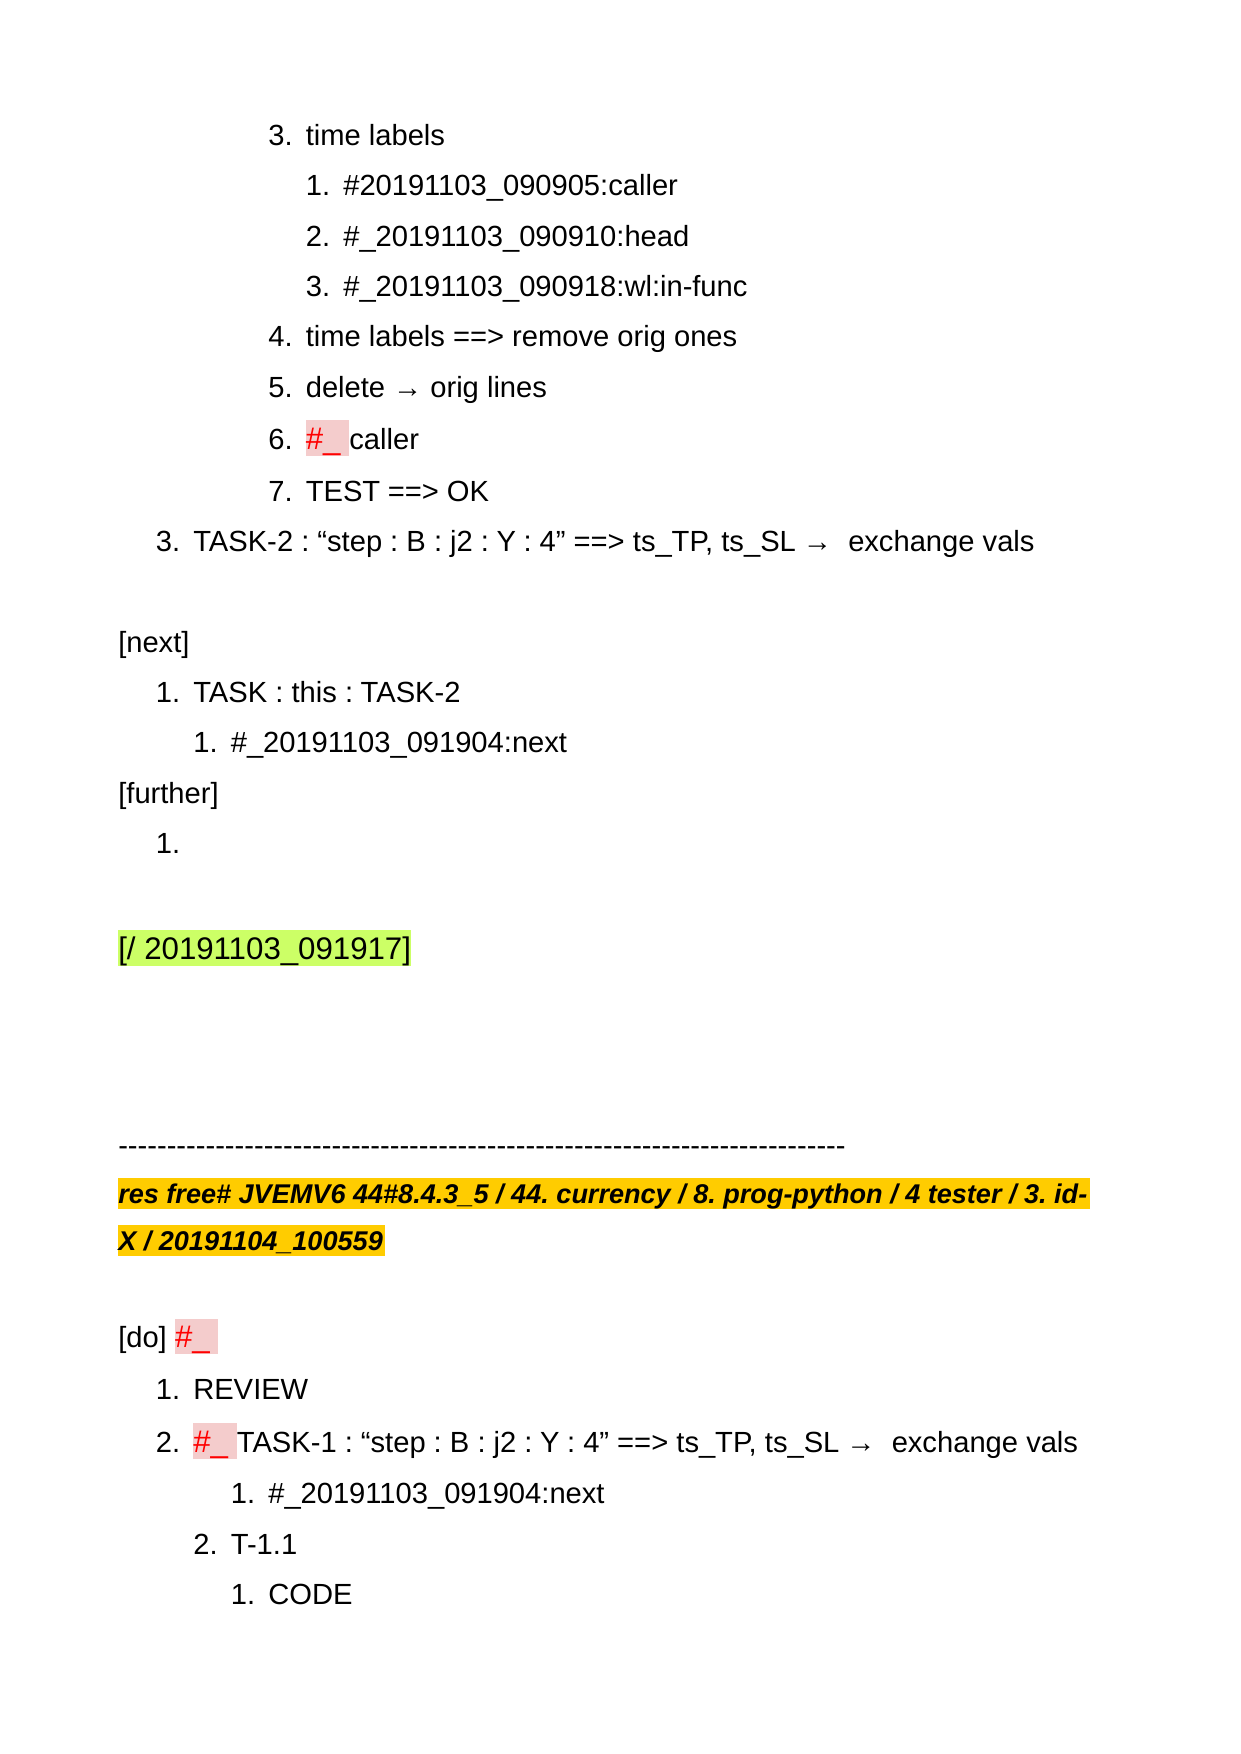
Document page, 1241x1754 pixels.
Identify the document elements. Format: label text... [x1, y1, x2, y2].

text res free# JVEMV6 44#8.4.3_5 / 44. currency / 8. prog-python / 4 tester / 3. id-X / 20191104_100559 [118, 1178, 1122, 1256]
list time labels ==> remove orig ones [268, 319, 1122, 353]
text [do] #_ [118, 1318, 1122, 1354]
text [next] [118, 625, 1122, 658]
list #_ TASK-1 : “step : B : j2 : Y : 4” ==> ts_TP, ts_SL → exchange vals [156, 1423, 1122, 1459]
list #_20191103_090910:head [306, 219, 1122, 252]
list #_20191103_091904:next [193, 725, 1122, 759]
list #_ caller [268, 420, 1122, 456]
list #20191103_090905:caller [306, 168, 1122, 202]
list T-1.1 [193, 1527, 1122, 1560]
list CODE [231, 1577, 1122, 1611]
list time labels [268, 118, 1122, 152]
list REVIEW [156, 1372, 1122, 1406]
list TASK : this : TASK-2 [156, 675, 1122, 709]
list TASK-2 : “step : B : j2 : Y : 4” ==> ts_TP, ts_SL → exchange vals [156, 524, 1122, 558]
text [/ 20191103_091917] [118, 876, 1122, 966]
list #_20191103_090918:wl:in-func [306, 269, 1122, 303]
list delete → orig lines [268, 370, 1122, 403]
text --------------------------------------------------------------------------- [118, 1128, 1122, 1161]
list #_20191103_091904:next [231, 1477, 1122, 1510]
text [further] [118, 776, 1122, 809]
list TEST ==> OK [268, 474, 1122, 507]
